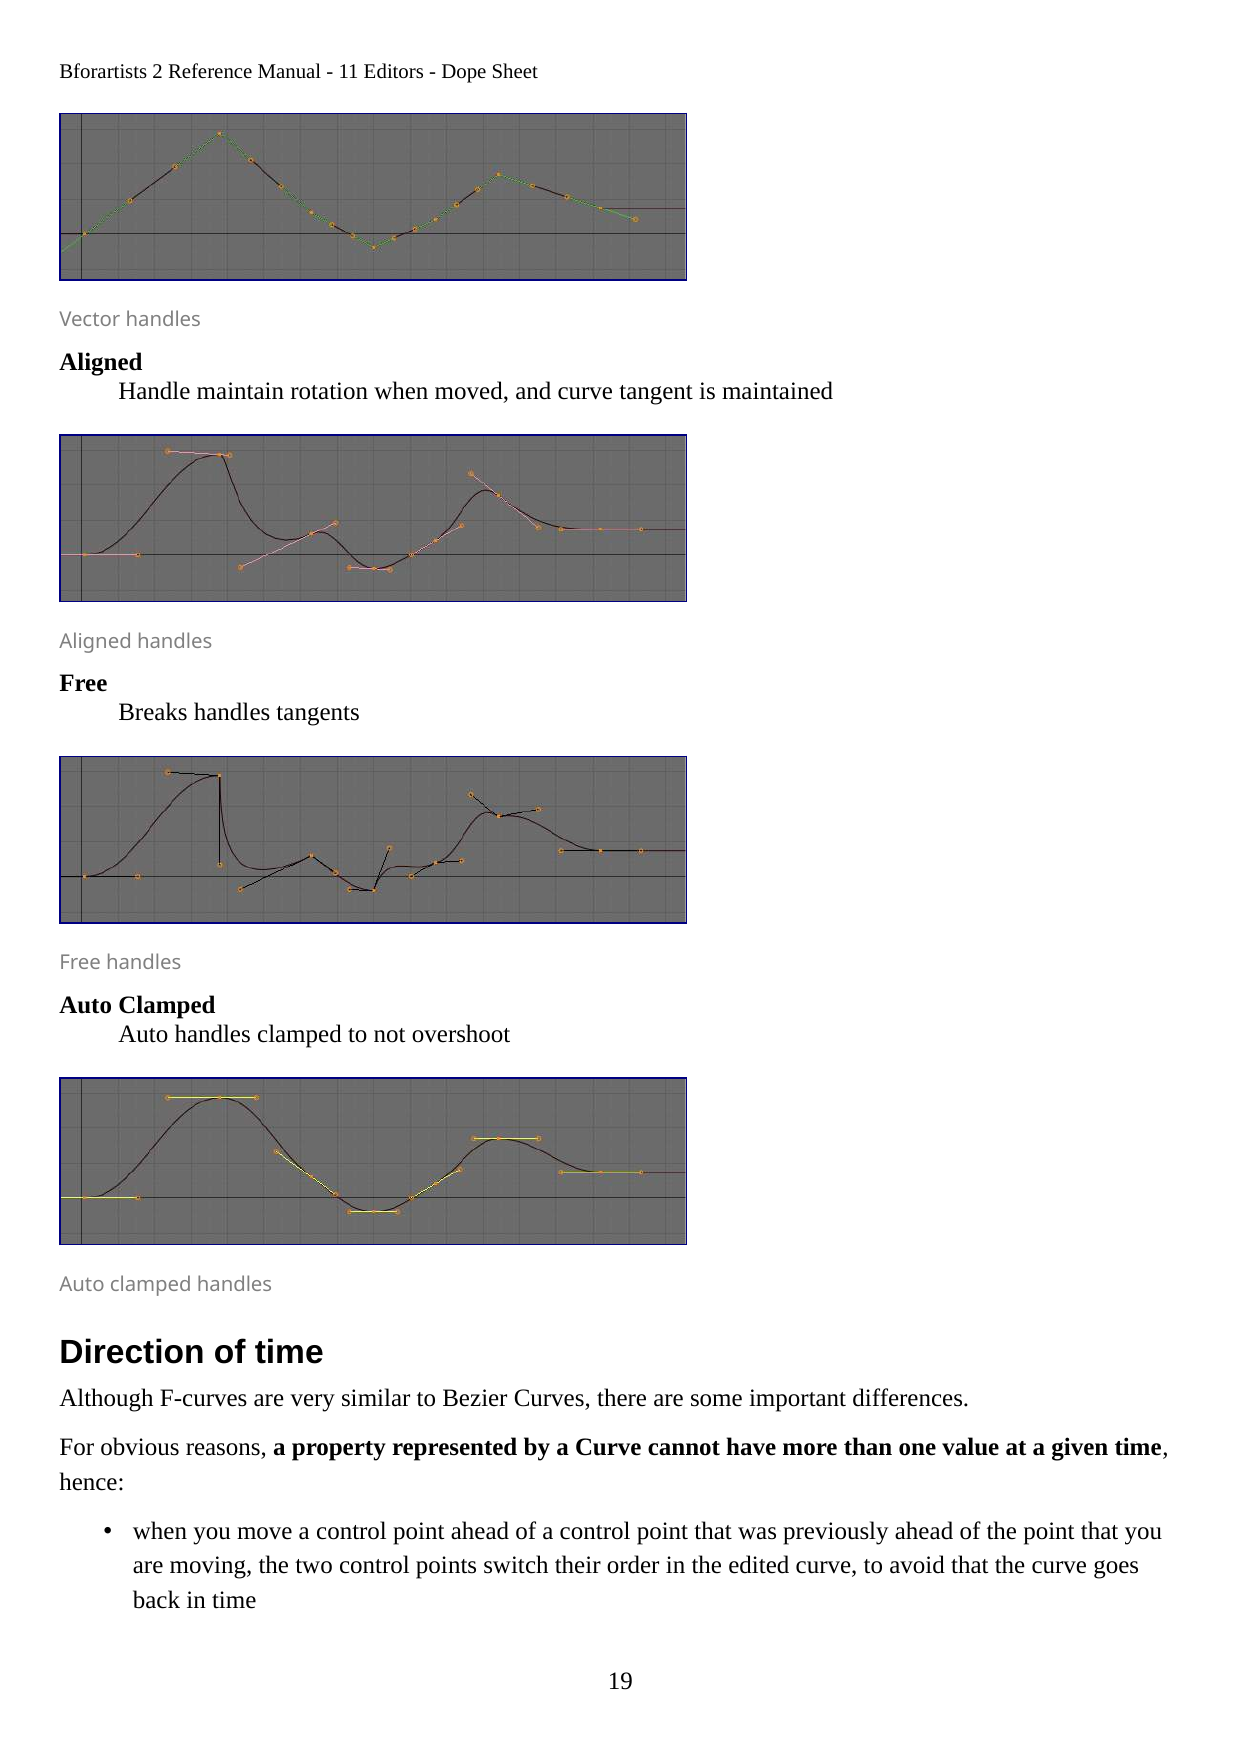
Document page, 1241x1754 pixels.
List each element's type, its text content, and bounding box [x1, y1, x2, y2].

list Auto handles clamped to not overshoot [118, 1019, 1181, 1047]
text Auto clamped handles [59, 1266, 1181, 1297]
text For obvious reasons, a property represented by a Curve cannot have more than one value at a given time, hence: [59, 1432, 1181, 1496]
text Vector handles [59, 301, 1181, 332]
text Free handles [59, 944, 1181, 975]
list when you move a control point ahead of a control point that was previously ahead of the point that you are moving, the two control points switch their order in the edited curve, to avoid that the curve goes back in time [103, 1516, 1181, 1614]
subtitle Auto Clamped [59, 990, 1181, 1019]
picture [61, 114, 686, 279]
list Handle maintain rotation when moved, and curve tangent is maintained [118, 376, 1181, 404]
subtitle Direction of time [59, 1332, 1181, 1371]
subtitle Free [59, 668, 1181, 697]
picture [61, 757, 686, 922]
picture [61, 436, 686, 601]
text Although F-curves are very similar to Bezier Curves, there are some important differences. [59, 1383, 1181, 1412]
list Breaks handles tangents [118, 697, 1181, 726]
picture [61, 1079, 686, 1244]
subtitle Aligned [59, 347, 1181, 376]
text Aligned handles [59, 623, 1181, 654]
